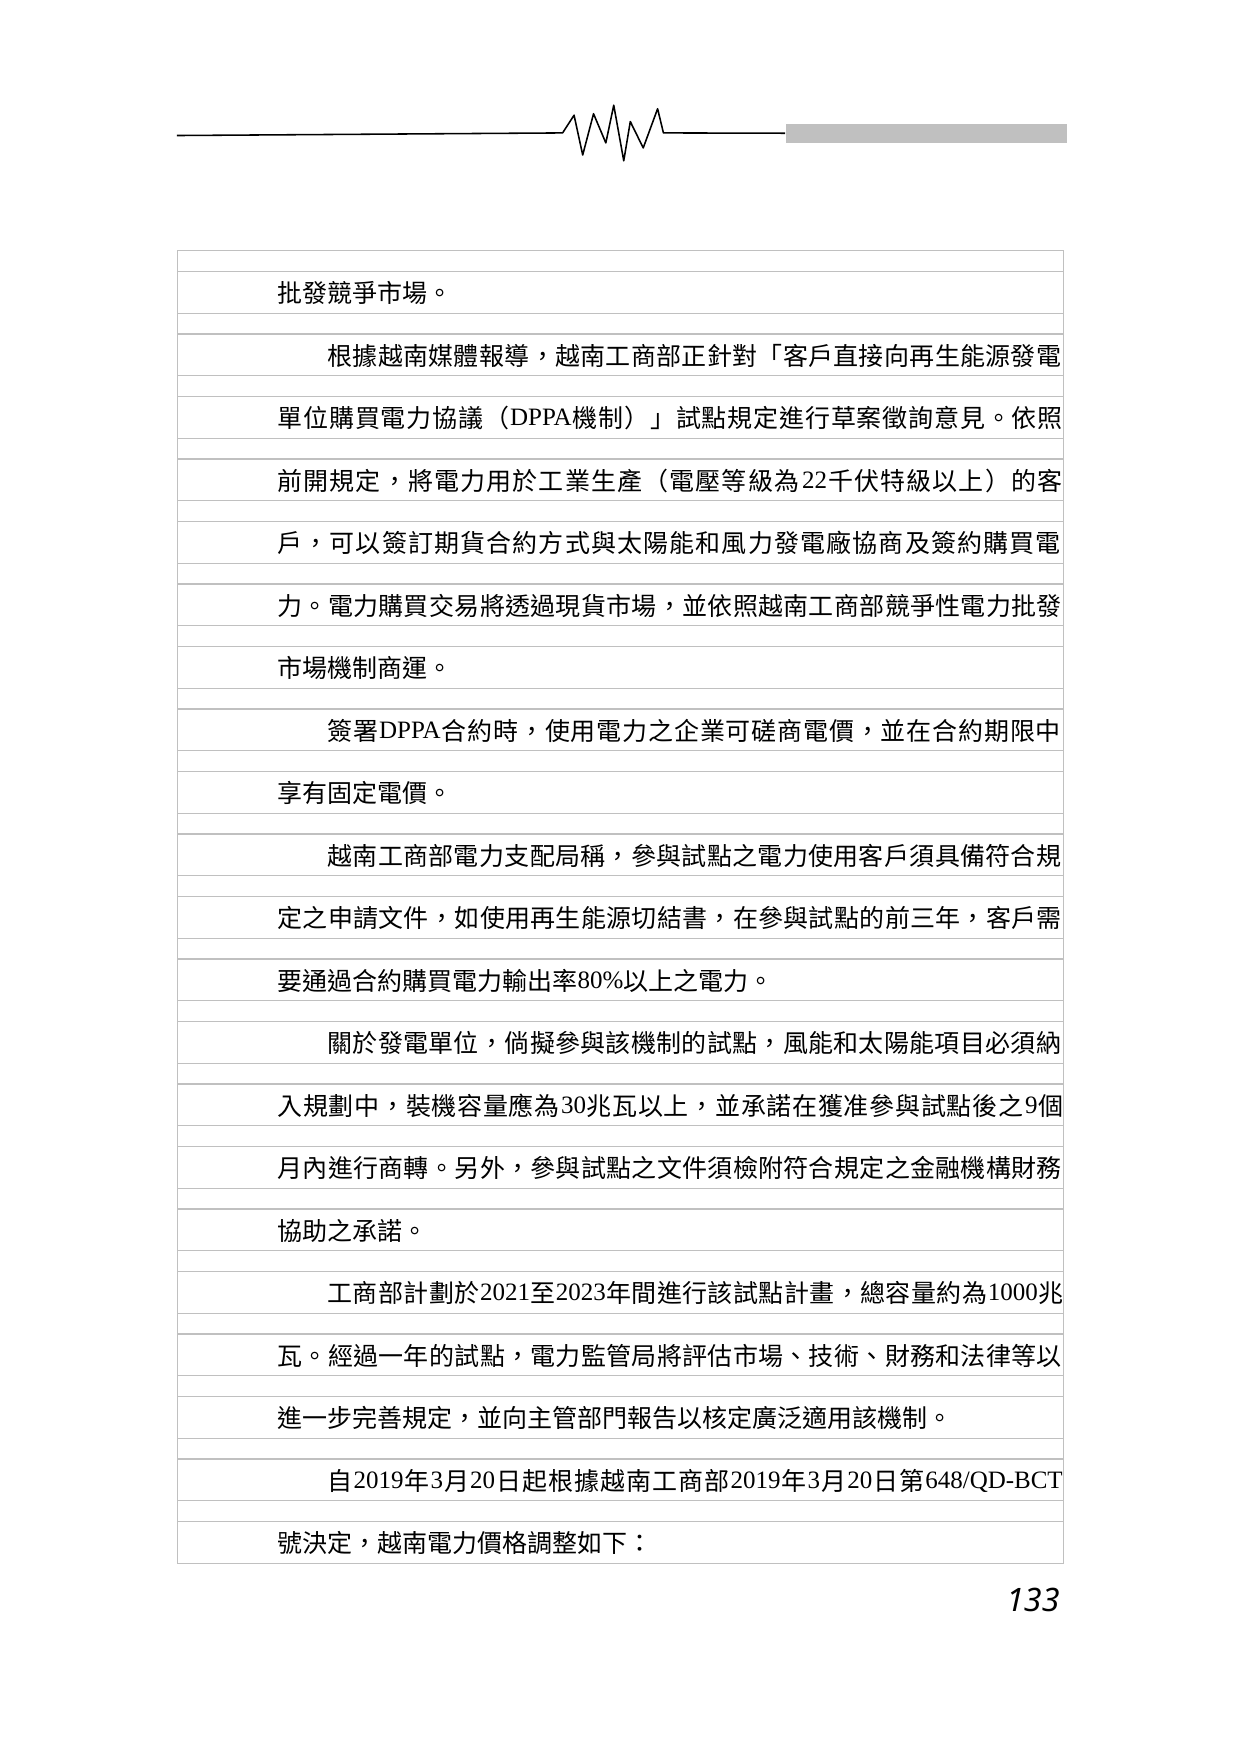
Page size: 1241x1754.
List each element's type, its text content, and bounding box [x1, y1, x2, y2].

text [277, 1314, 1063, 1333]
text 入規劃中，裝機容量應為30兆瓦以上，並承諾在獲准參與試點後之9個 [277, 1085, 1063, 1125]
text 定之申請文件，如使用再生能源切結書，在參與試點的前三年，客戶需 [277, 897, 1063, 938]
text [277, 501, 1063, 521]
text 市場機制商運。 [277, 647, 1063, 688]
text 根據越南媒體報導，越南工商部正針對「客戶直接向再生能源發電 [277, 335, 1063, 375]
text [277, 1251, 1063, 1271]
text [277, 251, 1063, 271]
text [277, 1189, 1063, 1208]
text 批發競爭市場。 [277, 272, 1063, 313]
text [277, 1501, 1063, 1521]
text 協助之承諾。 [277, 1210, 1063, 1250]
text 前開規定，將電力用於工業生產（電壓等級為22千伏特級以上）的客 [277, 460, 1063, 500]
text 要通過合約購買電力輸出率80%以上之電力。 [277, 960, 1063, 1000]
text [277, 314, 1063, 333]
text 享有固定電價。 [277, 772, 1063, 813]
text [277, 626, 1063, 646]
text 號決定，越南電力價格調整如下： [277, 1522, 1063, 1563]
text 瓦。經過一年的試點，電力監管局將評估市場、技術、財務和法律等以 [277, 1335, 1063, 1375]
text [277, 876, 1063, 896]
text [277, 376, 1063, 396]
text 進一步完善規定，並向主管部門報告以核定廣泛適用該機制。 [277, 1397, 1063, 1438]
text [277, 689, 1063, 708]
text [277, 1439, 1063, 1458]
text [277, 939, 1063, 958]
text [277, 1064, 1063, 1083]
text [277, 564, 1063, 583]
text [277, 751, 1063, 771]
text 戶，可以簽訂期貨合約方式與太陽能和風力發電廠協商及簽約購買電 [277, 522, 1063, 563]
text 關於發電單位，倘擬參與該機制的試點，風能和太陽能項目必須納 [277, 1022, 1063, 1063]
text [277, 1376, 1063, 1396]
text 越南工商部電力支配局稱，參與試點之電力使用客戶須具備符合規 [277, 835, 1063, 875]
text 月內進行商轉。另外，參與試點之文件須檢附符合規定之金融機構財務 [277, 1147, 1063, 1188]
text 自2019年3月20日起根據越南工商部2019年3月20日第648/QD-BCT [277, 1460, 1063, 1500]
text [277, 1001, 1063, 1021]
text [277, 439, 1063, 458]
text [277, 814, 1063, 833]
text 力。電力購買交易將透過現貨市場，並依照越南工商部競爭性電力批發 [277, 585, 1063, 625]
text [277, 1126, 1063, 1146]
text 工商部計劃於2021至2023年間進行該試點計畫，總容量約為1000兆 [277, 1272, 1063, 1313]
text 簽署DPPA合約時，使用電力之企業可磋商電價，並在合約期限中 [277, 710, 1063, 750]
text 單位購買電力協議（DPPA機制）」試點規定進行草案徵詢意見。依照 [277, 397, 1063, 438]
